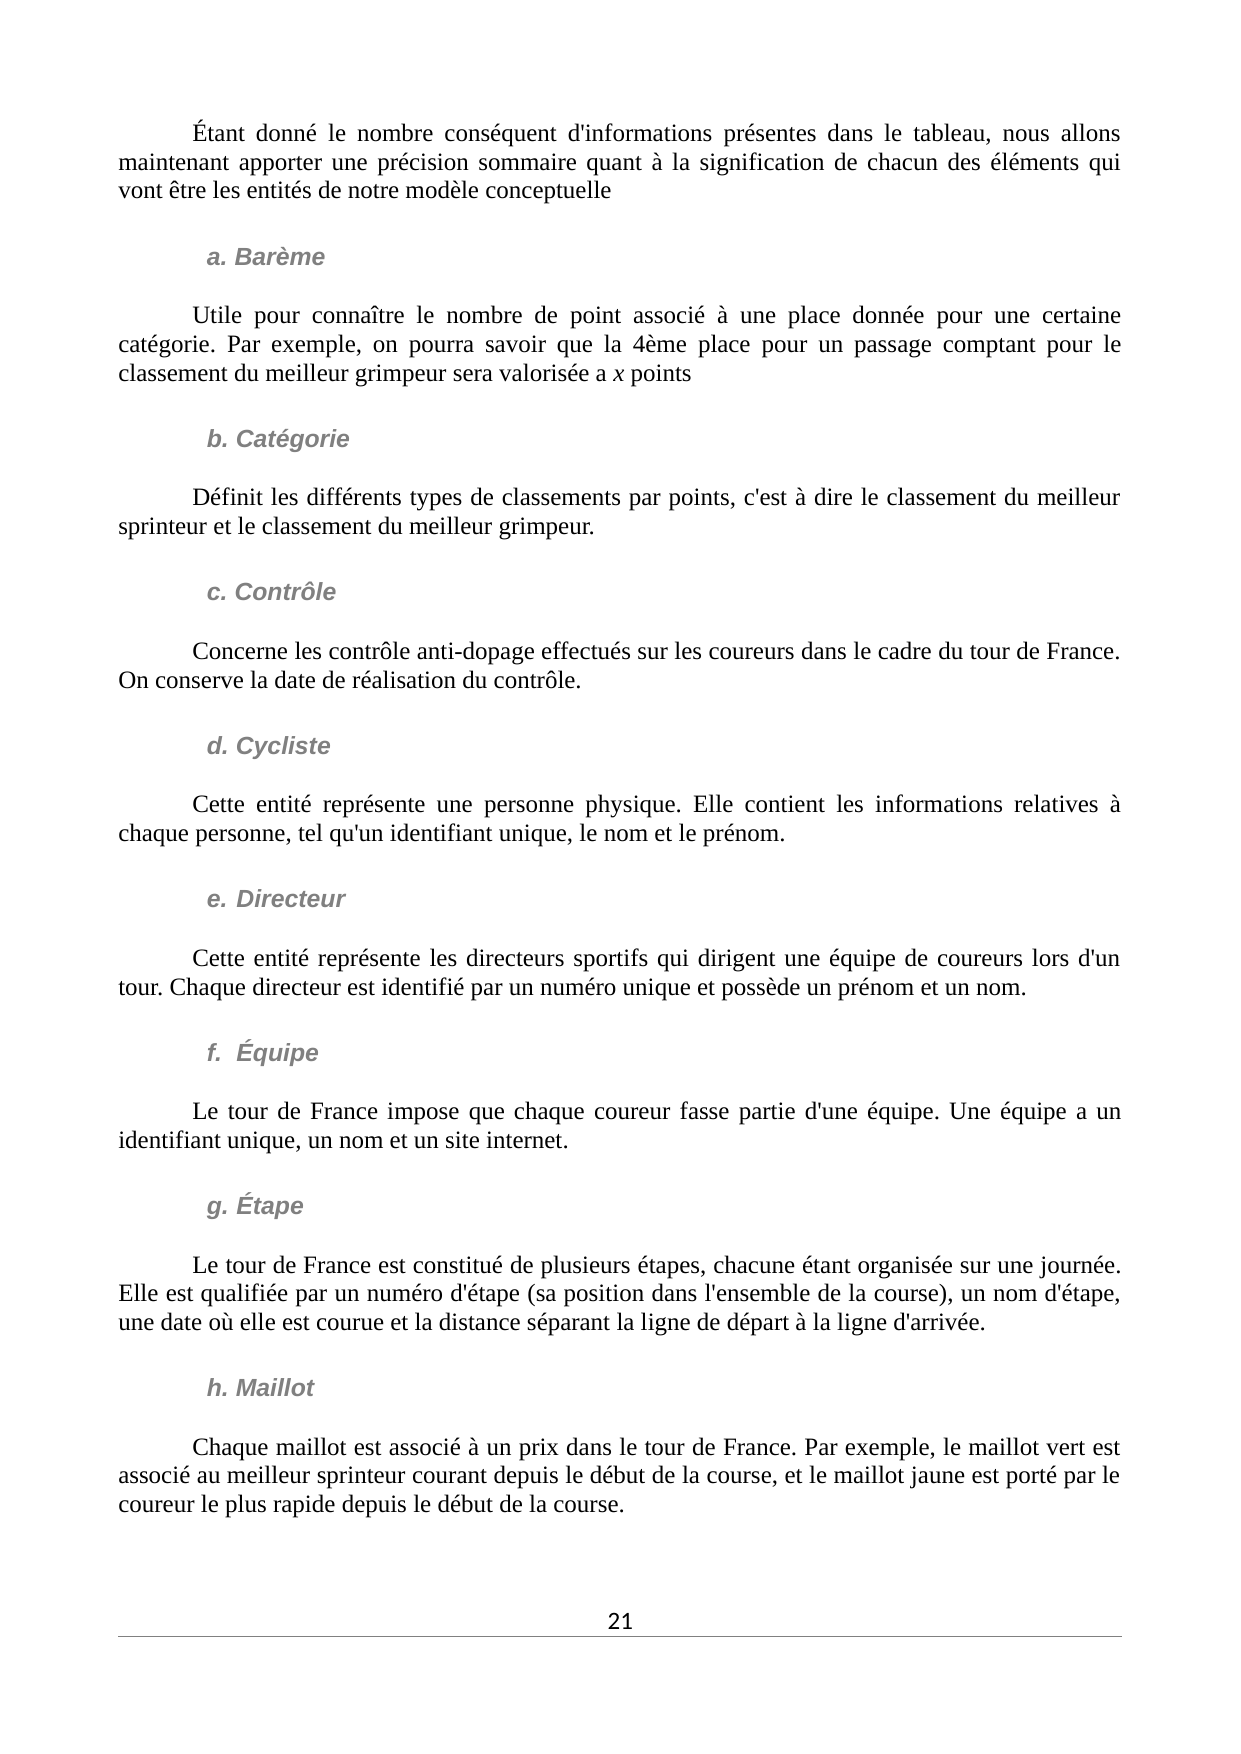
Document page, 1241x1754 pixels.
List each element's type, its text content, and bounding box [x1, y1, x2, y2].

text Définit les différents types de classements par points, c'est à dire le classement du meilleur sprinteur et le classement du meilleur grimpeur. [118, 482, 1122, 540]
text Étant donné le nombre conséquent d'informations présentes dans le tableau, nous allons maintenant apporter une précision sommaire quant à la signification de chacun des éléments qui vont être les entités de notre modèle conceptuelle [118, 118, 1122, 204]
text Concerne les contrôle anti-dopage effectués sur les coureurs dans le cadre du tour de France. On conserve la date de réalisation du contrôle. [118, 636, 1122, 693]
subtitle Contrôle [207, 577, 1122, 606]
text Le tour de France impose que chaque coureur fasse partie d'une équipe. Une équipe a un identifiant unique, un nom et un site internet. [118, 1096, 1122, 1154]
subtitle Barème [207, 242, 1122, 270]
subtitle Équipe [207, 1038, 1122, 1066]
subtitle Étape [207, 1191, 1122, 1219]
text Cette entité représente une personne physique. Elle contient les informations relatives à chaque personne, tel qu'un identifiant unique, le nom et le prénom. [118, 789, 1122, 847]
text Chaque maillot est associé à un prix dans le tour de France. Par exemple, le maillot vert est associé au meilleur sprinteur courant depuis le début de la course, et le maillot jaune est porté par le coureur le plus rapide depuis le début de la course. [118, 1432, 1122, 1518]
subtitle Cycliste [207, 731, 1122, 759]
subtitle Catégorie [207, 424, 1122, 452]
subtitle Maillot [207, 1373, 1122, 1402]
subtitle Directeur [207, 884, 1122, 913]
text Cette entité représente les directeurs sportifs qui dirigent une équipe de coureurs lors d'un tour. Chaque directeur est identifié par un numéro unique et possède un prénom et un nom. [118, 943, 1122, 1000]
text Utile pour connaître le nombre de point associé à une place donnée pour une certaine catégorie. Par exemple, on pourra savoir que la 4ème place pour un passage comptant pour le classement du meilleur grimpeur sera valorisée a x points [118, 300, 1122, 387]
text Le tour de France est constitué de plusieurs étapes, chacune étant organisée sur une journée. Elle est qualifiée par un numéro d'étape (sa position dans l'ensemble de la course), un nom d'étape, une date où elle est courue et la distance séparant la ligne de départ à la ligne d'arrivée. [118, 1250, 1122, 1336]
